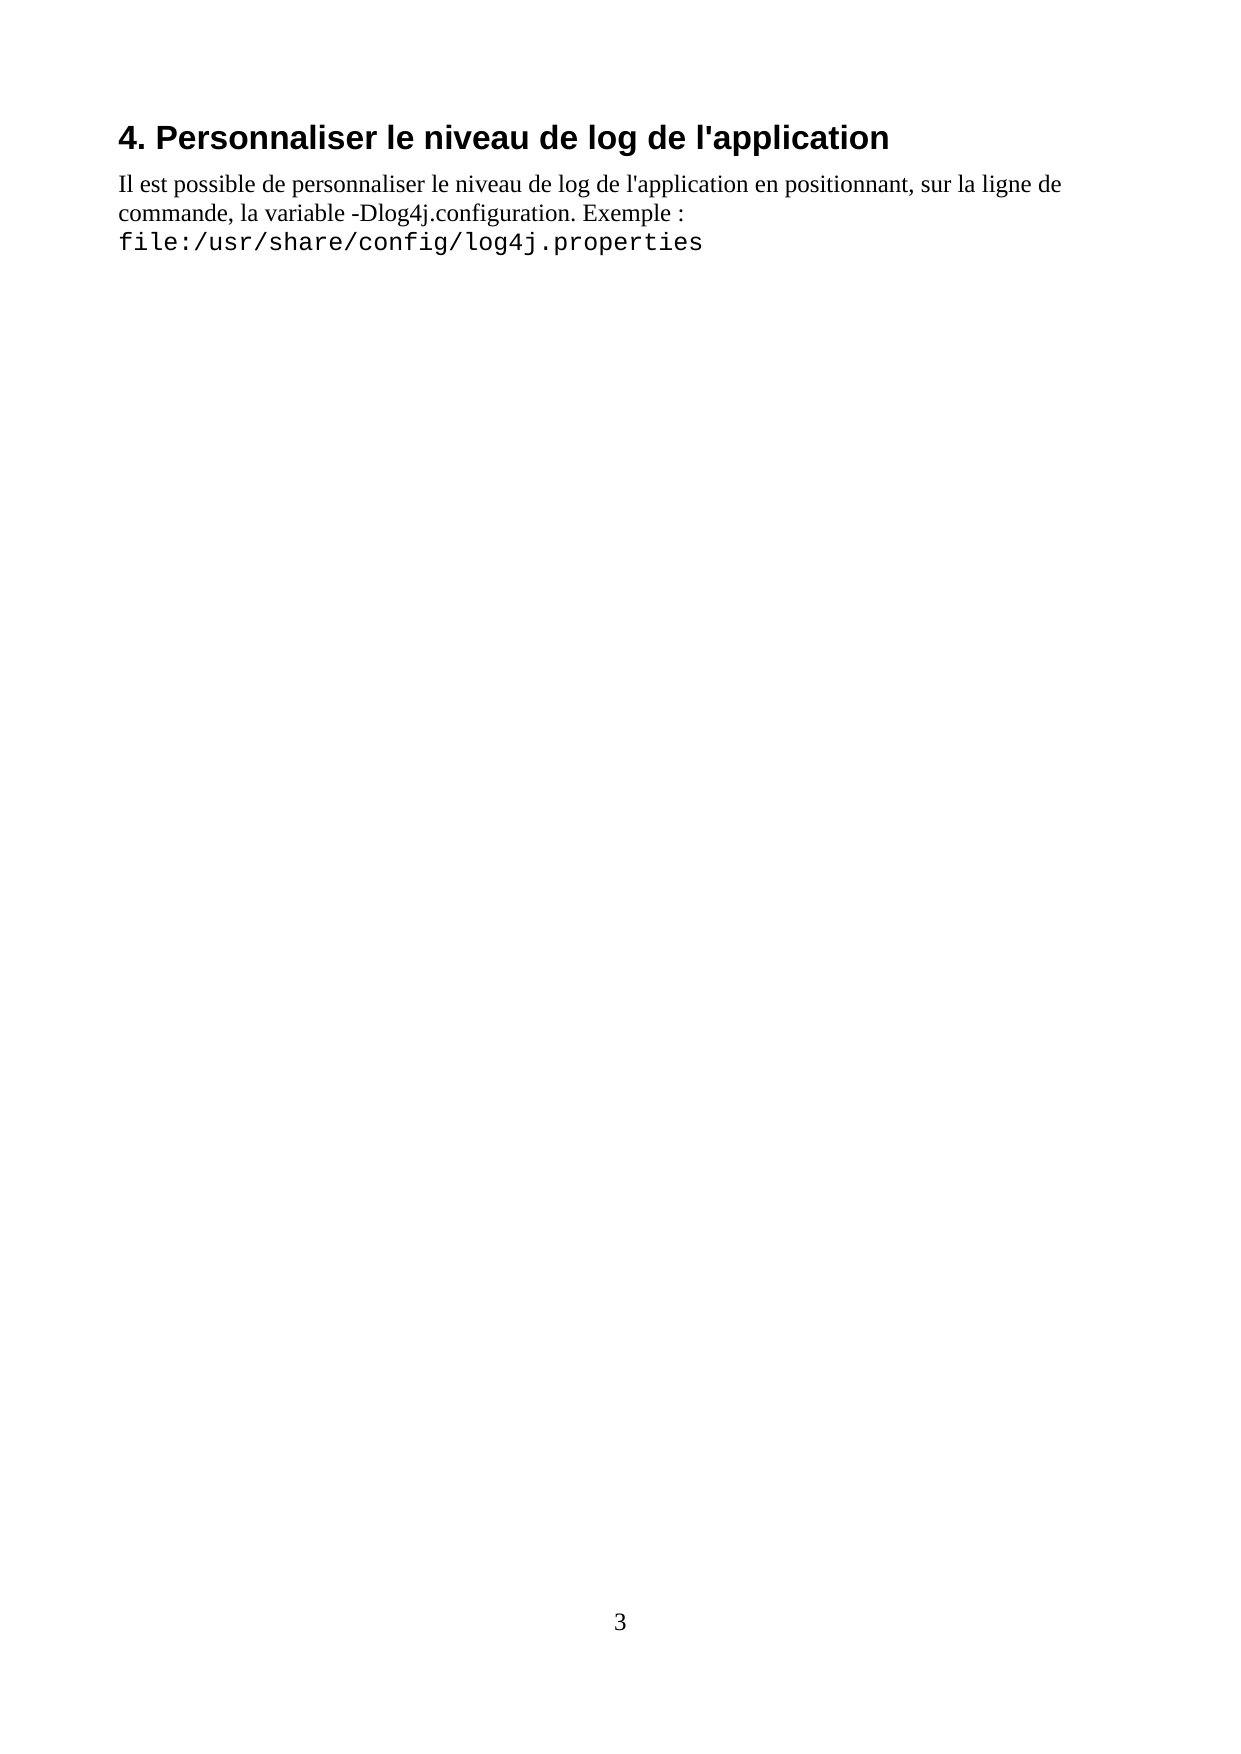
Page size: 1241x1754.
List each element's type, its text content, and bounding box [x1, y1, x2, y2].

subtitle Personnaliser le niveau de log de l'application [118, 118, 1122, 157]
text Il est possible de personnaliser le niveau de log de l'application en positionnant, sur la ligne de commande, la variable -Dlog4j.configuration. Exemple : file:/usr/share/config/log4j.properties [118, 169, 1122, 258]
